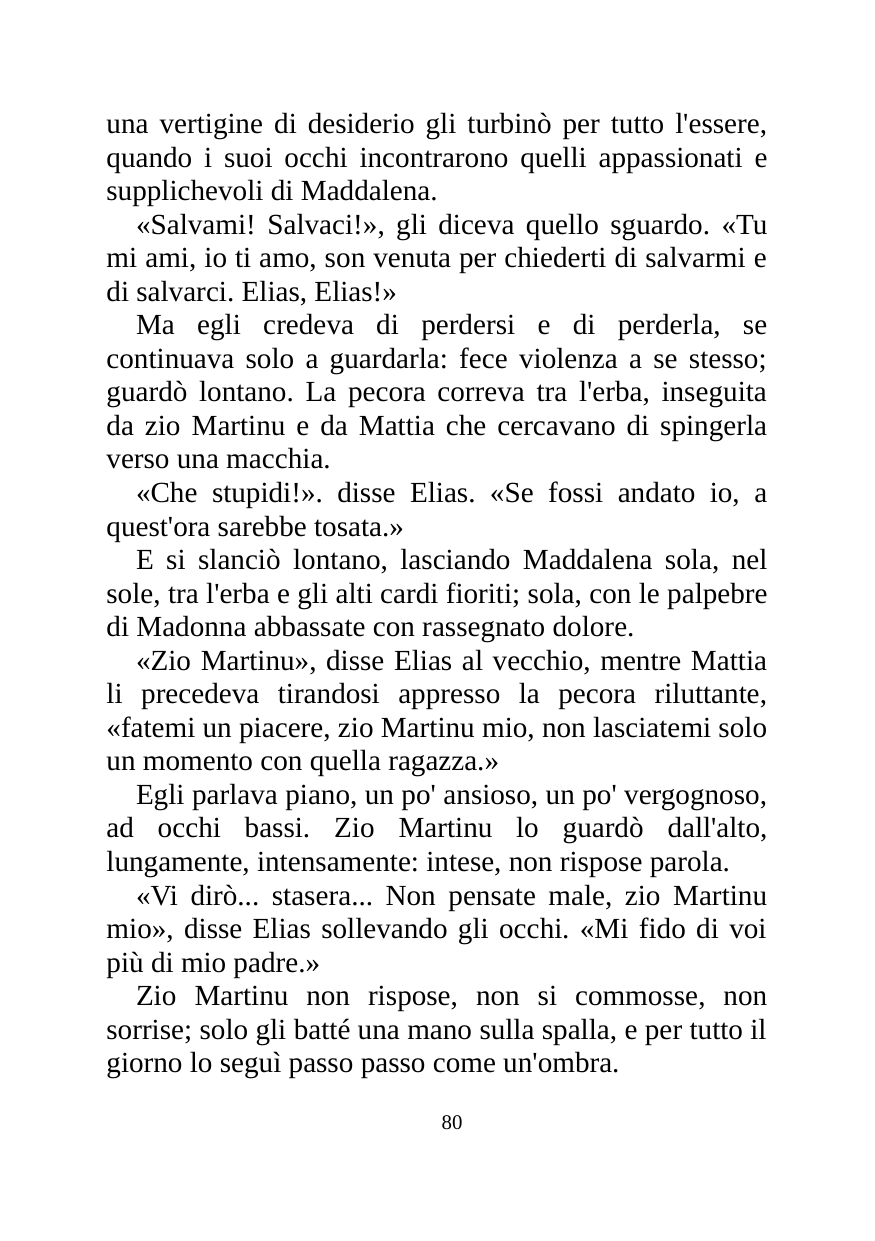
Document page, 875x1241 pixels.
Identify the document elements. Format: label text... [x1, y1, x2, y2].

text una vertigine di desiderio gli turbinò per tutto l'essere, quando i suoi occhi incontrarono quelli appassionati e supplichevoli di Maddalena. [106, 106, 768, 207]
text «Che stupidi!». disse Elias. «Se fossi andato io, a quest'ora sarebbe tosata.» [106, 475, 768, 542]
text «Vi dirò... stasera... Non pensate male, zio Martinu mio», disse Elias sollevando gli occhi. «Mi fido di voi più di mio padre.» [106, 878, 768, 978]
text «Zio Martinu», disse Elias al vecchio, mentre Mattia li precedeva tirandosi appresso la pecora riluttante, «fatemi un piacere, zio Martinu mio, non lasciatemi solo un momento con quella ragazza.» [106, 643, 768, 777]
text E si slanciò lontano, lasciando Maddalena sola, nel sole, tra l'erba e gli alti cardi fioriti; sola, con le palpebre di Madonna abbassate con rassegnato dolore. [106, 542, 768, 643]
text Egli parlava piano, un po' ansioso, un po' vergognoso, ad occhi bassi. Zio Martinu lo guardò dall'alto, lungamente, intensamente: intese, non rispose parola. [106, 777, 768, 878]
text Ma egli credeva di perdersi e di perderla, se continuava solo a guardarla: fece violenza a se stesso; guardò lontano. La pecora correva tra l'erba, inseguita da zio Martinu e da Mattia che cercavano di spingerla verso una macchia. [106, 307, 768, 475]
text «Salvami! Salvaci!», gli diceva quello sguardo. «Tu mi ami, io ti amo, son venuta per chiederti di salvarmi e di salvarci. Elias, Elias!» [106, 207, 768, 307]
text Zio Martinu non rispose, non si commosse, non sorrise; solo gli batté una mano sulla spalla, e per tutto il giorno lo seguì passo passo come un'ombra. [106, 978, 768, 1079]
